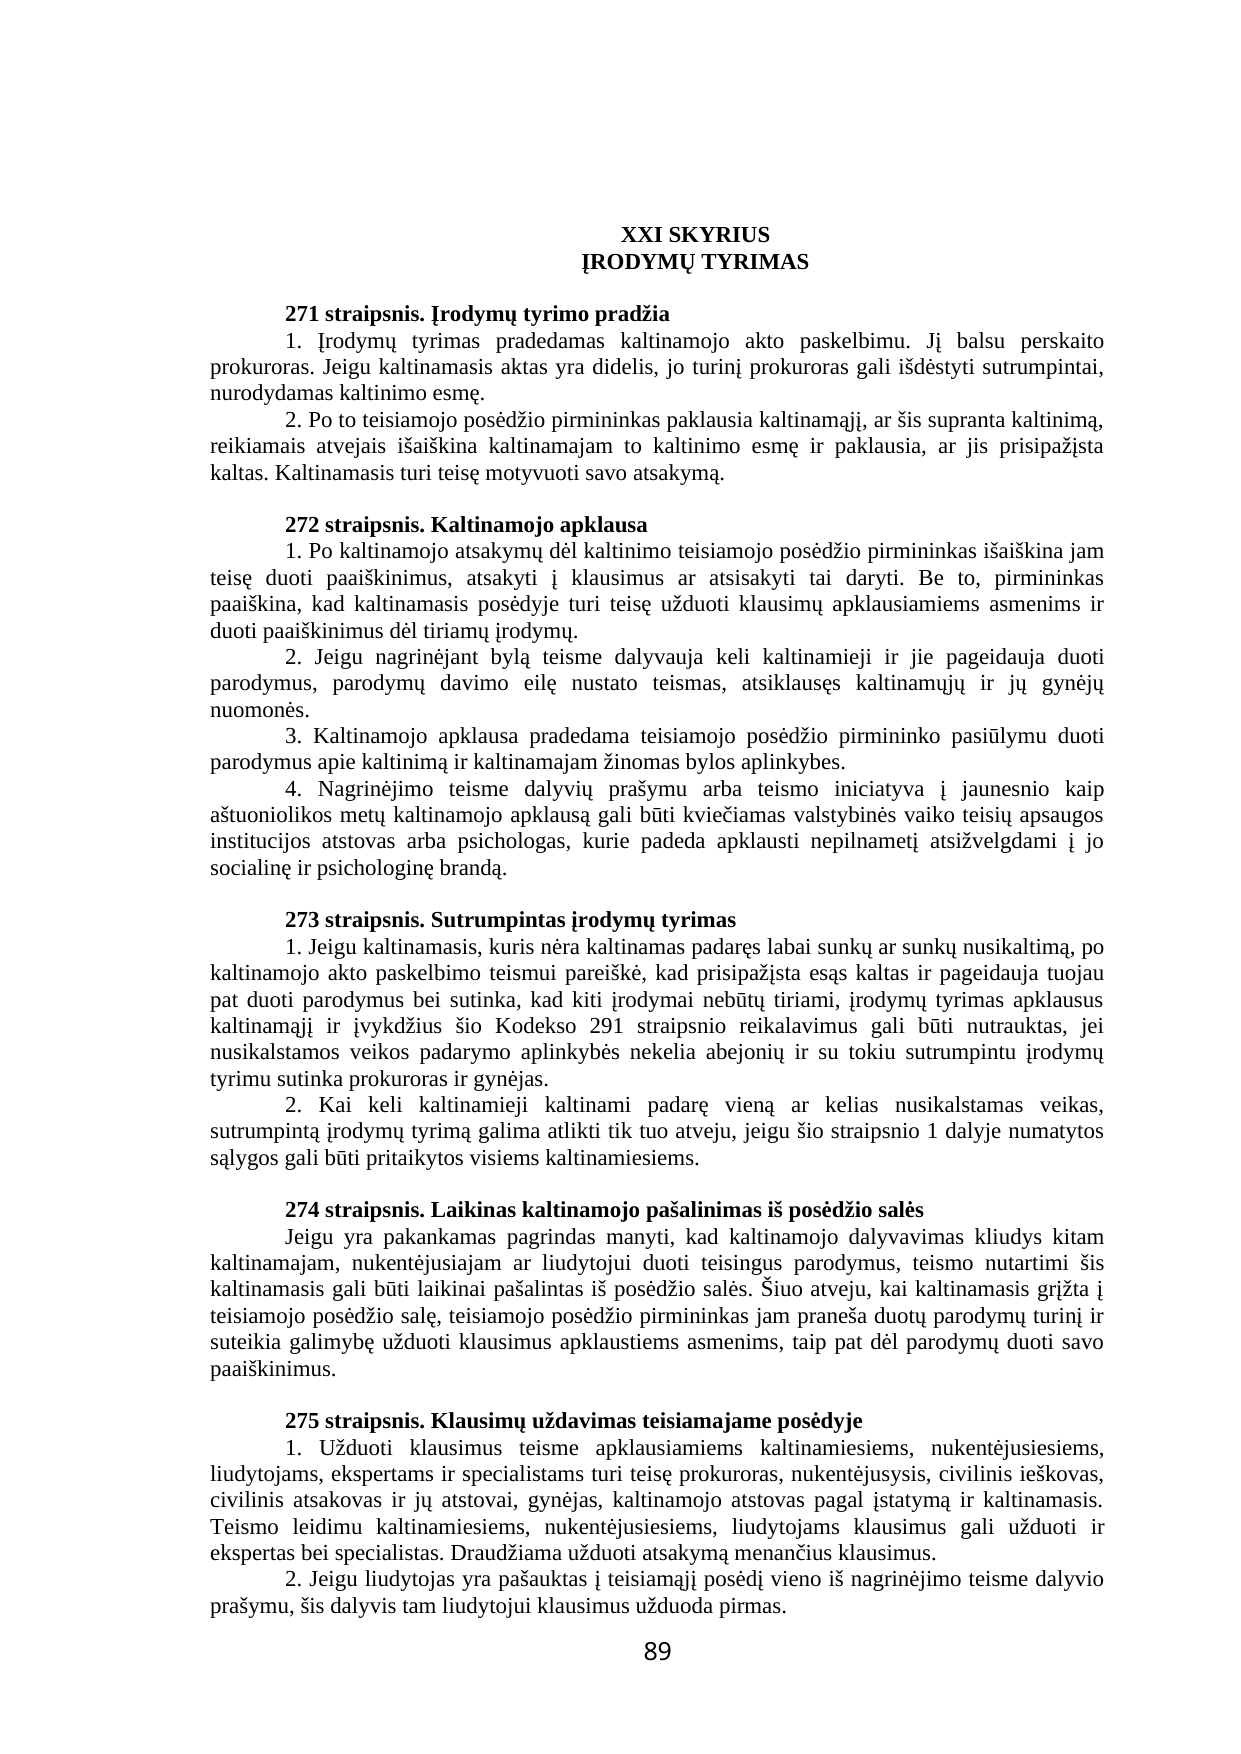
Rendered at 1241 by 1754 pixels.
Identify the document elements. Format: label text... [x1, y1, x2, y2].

text 275 straipsnis. Klausimų uždavimas teisiamajame posėdyje [210, 1407, 1106, 1434]
text 1. Įrodymų tyrimas pradedamas kaltinamojo akto paskelbimu. Jį balsu perskaito prokuroras. Jeigu kaltinamasis aktas yra didelis, jo turinį prokuroras gali išdėstyti sutrumpintai, nurodydamas kaltinimo esmę. [210, 327, 1106, 406]
text 4. Nagrinėjimo teisme dalyvių prašymu arba teismo iniciatyva į jaunesnio kaip aštuoniolikos metų kaltinamojo apklausą gali būti kviečiamas valstybinės vaiko teisių apsaugos institucijos atstovas arba psichologas, kurie padeda apklausti nepilnametį atsižvelgdami į jo socialinę ir psichologinę brandą. [210, 775, 1106, 880]
text 2. Kai keli kaltinamieji kaltinami padarę vieną ar kelias nusikalstamas veikas, sutrumpintą įrodymų tyrimą galima atlikti tik tuo atveju, jeigu šio straipsnio 1 dalyje numatytos sąlygos gali būti pritaikytos visiems kaltinamiesiems. [210, 1091, 1106, 1170]
text 274 straipsnis. Laikinas kaltinamojo pašalinimas iš posėdžio salės [210, 1196, 1106, 1223]
text 1. Jeigu kaltinamasis, kuris nėra kaltinamas padaręs labai sunkų ar sunkų nusikaltimą, po kaltinamojo akto paskelbimo teismui pareiškė, kad prisipažįsta esąs kaltas ir pageidauja tuojau pat duoti parodymus bei sutinka, kad kiti įrodymai nebūtų tiriami, įrodymų tyrimas apklausus kaltinamąjį ir įvykdžius šio Kodekso 291 straipsnio reikalavimus gali būti nutrauktas, jei nusikalstamos veikos padarymo aplinkybės nekelia abejonių ir su tokiu sutrumpintu įrodymų tyrimu sutinka prokuroras ir gynėjas. [210, 933, 1106, 1091]
text 2. Jeigu nagrinėjant bylą teisme dalyvauja keli kaltinamieji ir jie pageidauja duoti parodymus, parodymų davimo eilę nustato teismas, atsiklausęs kaltinamųjų ir jų gynėjų nuomonės. [210, 643, 1106, 722]
text 2. Jeigu liudytojas yra pašauktas į teisiamąjį posėdį vieno iš nagrinėjimo teisme dalyvio prašymu, šis dalyvis tam liudytojui klausimus užduoda pirmas. [210, 1565, 1106, 1618]
text ĮRODYMŲ tyrimas [210, 248, 1106, 274]
text Jeigu yra pakankamas pagrindas manyti, kad kaltinamojo dalyvavimas kliudys kitam kaltinamajam, nukentėjusiajam ar liudytojui duoti teisingus parodymus, teismo nutartimi šis kaltinamasis gali būti laikinai pašalintas iš posėdžio salės. Šiuo atveju, kai kaltinamasis grįžta į teisiamojo posėdžio salę, teisiamojo posėdžio pirmininkas jam praneša duotų parodymų turinį ir suteikia galimybę užduoti klausimus apklaustiems asmenims, taip pat dėl parodymų duoti savo paaiškinimus. [210, 1223, 1106, 1381]
subtitle XXI skyrius [210, 221, 1106, 248]
text 272 straipsnis. Kaltinamojo apklausa [210, 511, 1106, 538]
text 3. Kaltinamojo apklausa pradedama teisiamojo posėdžio pirmininko pasiūlymu duoti parodymus apie kaltinimą ir kaltinamajam žinomas bylos aplinkybes. [210, 722, 1106, 775]
text 273 straipsnis. Sutrumpintas įrodymų tyrimas [210, 907, 1106, 933]
text 271 straipsnis. Įrodymų tyrimo pradžia [210, 300, 1106, 327]
text 1. Po kaltinamojo atsakymų dėl kaltinimo teisiamojo posėdžio pirmininkas išaiškina jam teisę duoti paaiškinimus, atsakyti į klausimus ar atsisakyti tai daryti. Be to, pirmininkas paaiškina, kad kaltinamasis posėdyje turi teisę užduoti klausimų apklausiamiems asmenims ir duoti paaiškinimus dėl tiriamų įrodymų. [210, 538, 1106, 643]
text 2. Po to teisiamojo posėdžio pirmininkas paklausia kaltinamąjį, ar šis supranta kaltinimą, reikiamais atvejais išaiškina kaltinamajam to kaltinimo esmę ir paklausia, ar jis prisipažįsta kaltas. Kaltinamasis turi teisę motyvuoti savo atsakymą. [210, 406, 1106, 485]
text 1. Užduoti klausimus teisme apklausiamiems kaltinamiesiems, nukentėjusiesiems, liudytojams, ekspertams ir specialistams turi teisę prokuroras, nukentėjusysis, civilinis ieškovas, civilinis atsakovas ir jų atstovai, gynėjas, kaltinamojo atstovas pagal įstatymą ir kaltinamasis. Teismo leidimu kaltinamiesiems, nukentėjusiesiems, liudytojams klausimus gali užduoti ir ekspertas bei specialistas. Draudžiama užduoti atsakymą menančius klausimus. [210, 1434, 1106, 1565]
